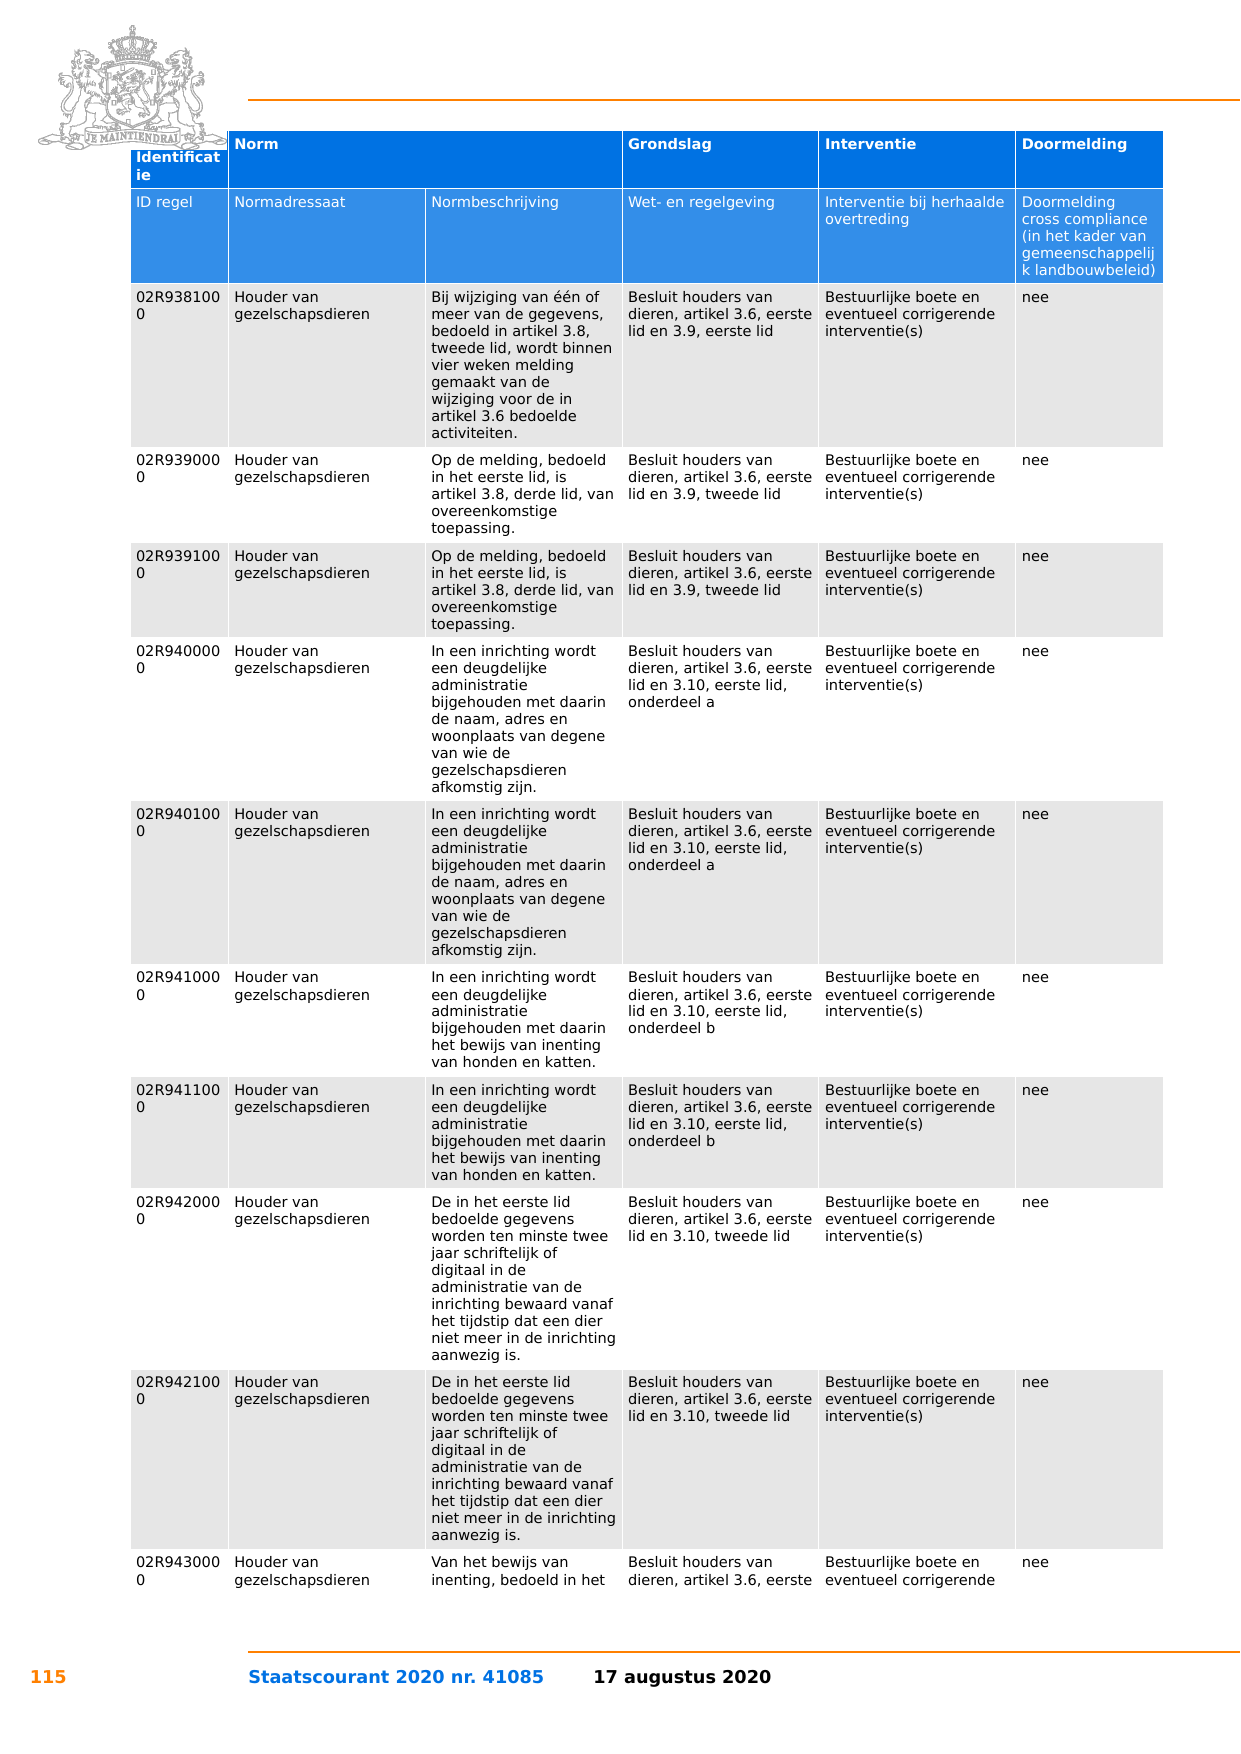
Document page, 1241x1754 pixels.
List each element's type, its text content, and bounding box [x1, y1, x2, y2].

table_cell Op de melding, bedoeld in het eerste lid, is artikel 3.8, derde lid, van overeenkomstige toepassing. [426, 448, 622, 542]
table_cell Houder van gezelschapsdieren [229, 801, 425, 964]
table_cell Houder van gezelschapsdieren [229, 965, 425, 1076]
table_cell 02R9390000 [131, 448, 228, 542]
picture [38, 25, 227, 150]
table_cell In een inrichting wordt een deugdelijke administratie bijgehouden met daarin het bewijs van inenting van honden en katten. [426, 965, 622, 1076]
table_cell Bestuurlijke boete en eventueel corrigerende [819, 1550, 1015, 1593]
table_cell Houder van gezelschapsdieren [229, 638, 425, 800]
table_cell Houder van gezelschapsdieren [229, 448, 425, 542]
table_cell Normbeschrijving [426, 189, 622, 283]
table_cell nee [1016, 801, 1163, 964]
table_cell Doormelding cross compliance (in het kader van gemeenschappelijk landbouwbeleid) [1016, 189, 1163, 283]
table_cell Bestuurlijke boete en eventueel corrigerende interventie(s) [819, 638, 1015, 800]
table_cell Op de melding, bedoeld in het eerste lid, is artikel 3.8, derde lid, van overeenkomstige toepassing. [426, 543, 622, 637]
table_cell Houder van gezelschapsdieren [229, 543, 425, 637]
table_cell Houder van gezelschapsdieren [229, 1189, 425, 1368]
table_cell 02R9430000 [131, 1550, 228, 1593]
table_cell ID regel [131, 189, 228, 283]
table_cell Besluit houders van dieren, artikel 3.6, eerste lid en 3.9, tweede lid [623, 448, 818, 542]
table_cell Besluit houders van dieren, artikel 3.6, eerste [623, 1550, 818, 1593]
table_cell nee [1016, 284, 1163, 447]
table_cell Besluit houders van dieren, artikel 3.6, eerste lid en 3.10, eerste lid, onderdeel b [623, 1077, 818, 1188]
table_cell 02R9381000 [131, 284, 228, 447]
table_cell Houder van gezelschapsdieren [229, 1370, 425, 1549]
table_cell Houder van gezelschapsdieren [229, 1077, 425, 1188]
table_cell Bij wijziging van één of meer van de gegevens, bedoeld in artikel 3.8, tweede lid, wordt binnen vier weken melding gemaakt van de wijziging voor de in artikel 3.6 bedoelde activiteiten. [426, 284, 622, 447]
table_cell In een inrichting wordt een deugdelijke administratie bijgehouden met daarin het bewijs van inenting van honden en katten. [426, 1077, 622, 1188]
table_header Doormelding [1016, 131, 1163, 188]
table_cell Bestuurlijke boete en eventueel corrigerende interventie(s) [819, 448, 1015, 542]
table_cell Besluit houders van dieren, artikel 3.6, eerste lid en 3.9, tweede lid [623, 543, 818, 637]
table_header Interventie [819, 131, 1015, 188]
table_cell Bestuurlijke boete en eventueel corrigerende interventie(s) [819, 1370, 1015, 1549]
table_header Grondslag [623, 131, 818, 188]
table_cell 02R9411000 [131, 1077, 228, 1188]
table_cell In een inrichting wordt een deugdelijke administratie bijgehouden met daarin de naam, adres en woonplaats van degene van wie de gezelschapsdieren afkomstig zijn. [426, 801, 622, 964]
table_header Norm [229, 131, 622, 188]
table_cell De in het eerste lid bedoelde gegevens worden ten minste twee jaar schriftelijk of digitaal in de administratie van de inrichting bewaard vanaf het tijdstip dat een dier niet meer in de inrichting aanwezig is. [426, 1189, 622, 1368]
table_cell Bestuurlijke boete en eventueel corrigerende interventie(s) [819, 801, 1015, 964]
table_cell Bestuurlijke boete en eventueel corrigerende interventie(s) [819, 1077, 1015, 1188]
table_cell Besluit houders van dieren, artikel 3.6, eerste lid en 3.10, tweede lid [623, 1189, 818, 1368]
table_cell 02R9400000 [131, 638, 228, 800]
table_cell Bestuurlijke boete en eventueel corrigerende interventie(s) [819, 965, 1015, 1076]
table_cell Interventie bij herhaalde overtreding [819, 189, 1015, 283]
table_cell nee [1016, 543, 1163, 637]
table_cell nee [1016, 1550, 1163, 1593]
table_cell nee [1016, 448, 1163, 542]
table_cell Besluit houders van dieren, artikel 3.6, eerste lid en 3.10, eerste lid, onderdeel a [623, 638, 818, 800]
table_cell Bestuurlijke boete en eventueel corrigerende interventie(s) [819, 543, 1015, 637]
table_cell Houder van gezelschapsdieren [229, 1550, 425, 1593]
table_cell Besluit houders van dieren, artikel 3.6, eerste lid en 3.10, tweede lid [623, 1370, 818, 1549]
table_cell Besluit houders van dieren, artikel 3.6, eerste lid en 3.10, eerste lid, onderdeel b [623, 965, 818, 1076]
table_cell Bestuurlijke boete en eventueel corrigerende interventie(s) [819, 1189, 1015, 1368]
table_cell Besluit houders van dieren, artikel 3.6, eerste lid en 3.9, eerste lid [623, 284, 818, 447]
table_cell 02R9401000 [131, 801, 228, 964]
table_cell 02R9421000 [131, 1370, 228, 1549]
table_cell Normadressaat [229, 189, 425, 283]
table_cell Bestuurlijke boete en eventueel corrigerende interventie(s) [819, 284, 1015, 447]
table_cell Besluit houders van dieren, artikel 3.6, eerste lid en 3.10, eerste lid, onderdeel a [623, 801, 818, 964]
table_cell De in het eerste lid bedoelde gegevens worden ten minste twee jaar schriftelijk of digitaal in de administratie van de inrichting bewaard vanaf het tijdstip dat een dier niet meer in de inrichting aanwezig is. [426, 1370, 622, 1549]
table_cell nee [1016, 1077, 1163, 1188]
table_cell In een inrichting wordt een deugdelijke administratie bijgehouden met daarin de naam, adres en woonplaats van degene van wie de gezelschapsdieren afkomstig zijn. [426, 638, 622, 800]
table_cell nee [1016, 1370, 1163, 1549]
table_cell Wet- en regelgeving [623, 189, 818, 283]
table_cell 02R9391000 [131, 543, 228, 637]
table_cell 02R9410000 [131, 965, 228, 1076]
table_header Identificatie [131, 131, 228, 188]
table_cell nee [1016, 1189, 1163, 1368]
table_cell nee [1016, 638, 1163, 800]
table_cell Van het bewijs van inenting, bedoeld in het [426, 1550, 622, 1593]
table_cell 02R9420000 [131, 1189, 228, 1368]
table_cell nee [1016, 965, 1163, 1076]
table_cell Houder van gezelschapsdieren [229, 284, 425, 447]
